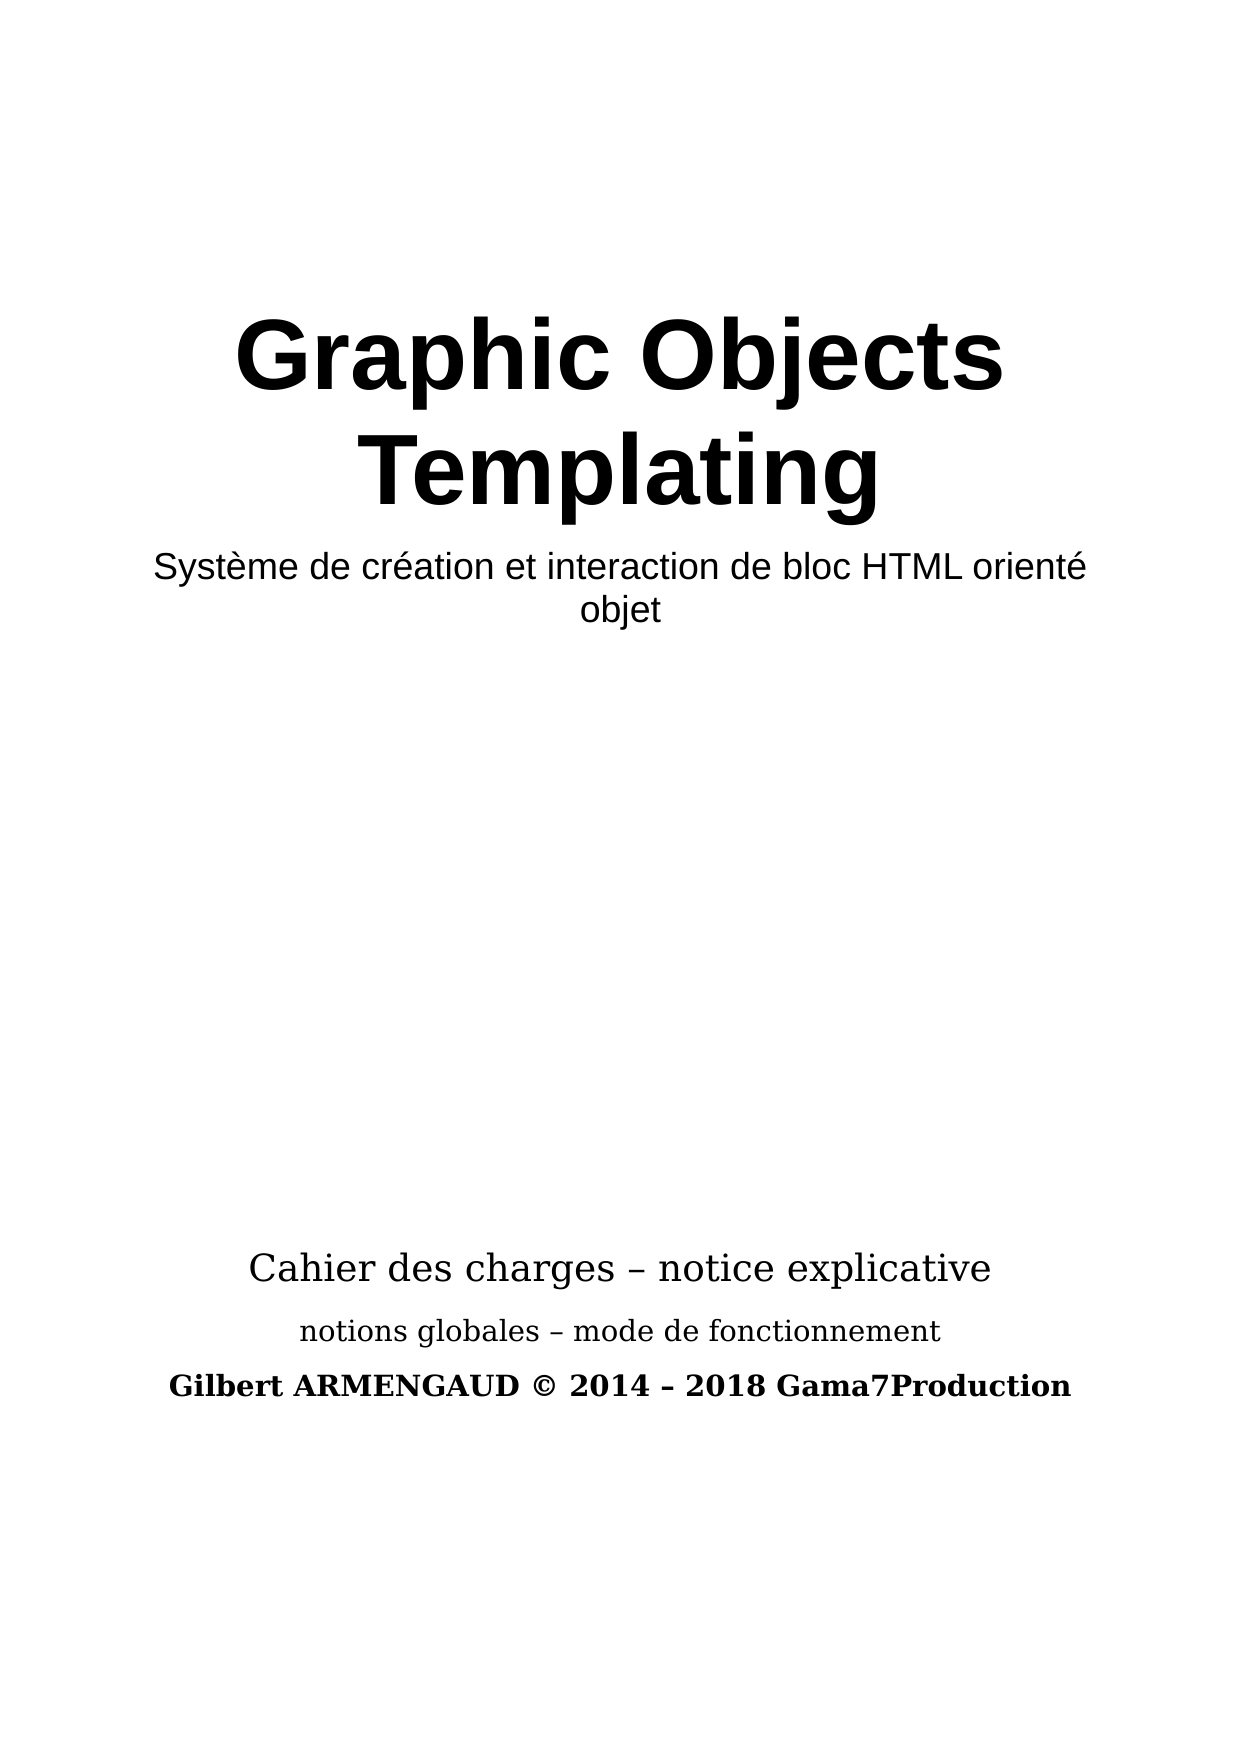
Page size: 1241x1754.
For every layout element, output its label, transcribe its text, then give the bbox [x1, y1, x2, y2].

title Graphic Objects Templating [118, 296, 1122, 526]
text Cahier des charges – notice explicative [118, 1247, 1122, 1291]
text notions globales – mode de fonctionnement [118, 1314, 1122, 1348]
subtitle Système de création et interaction de bloc HTML orienté objet [118, 544, 1122, 631]
text Gilbert ARMENGAUD © 2014 – 2018 Gama7Production [118, 1369, 1122, 1403]
